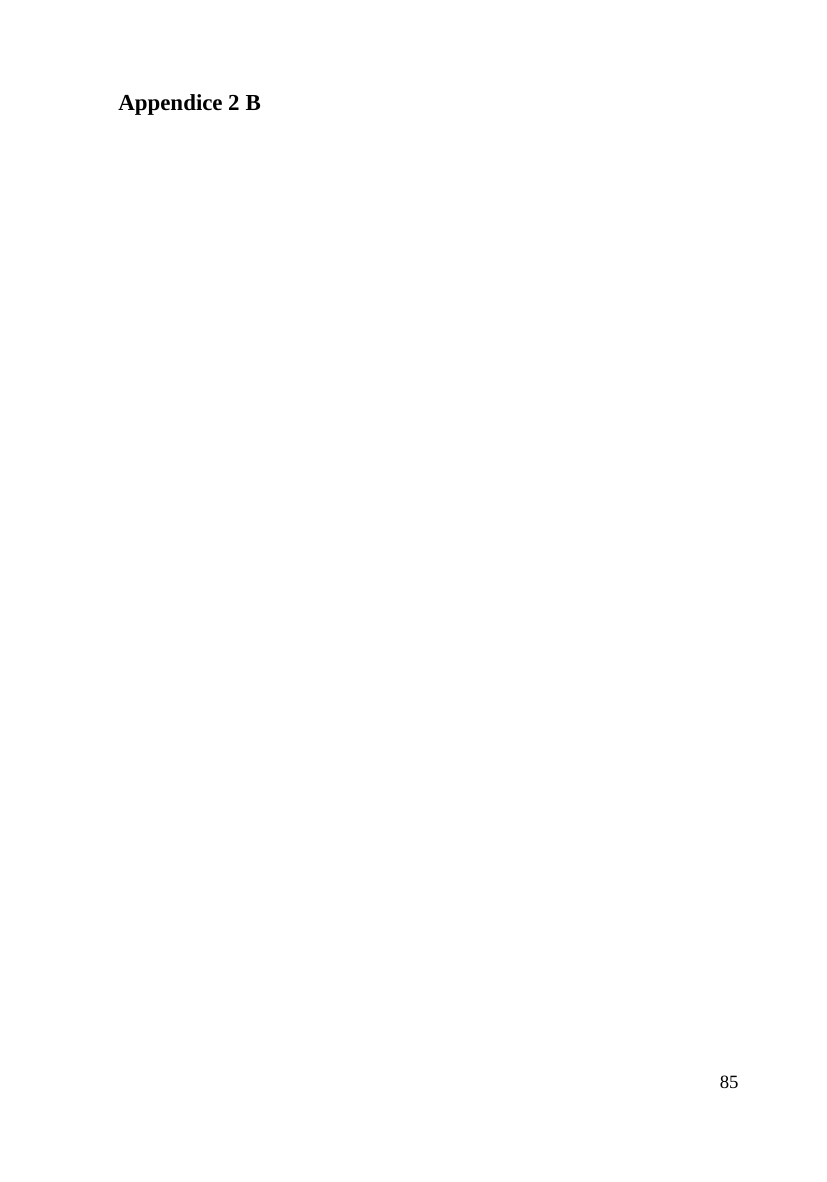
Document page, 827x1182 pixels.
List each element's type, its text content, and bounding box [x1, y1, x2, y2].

text Appendice 2 B [88, 88, 738, 115]
